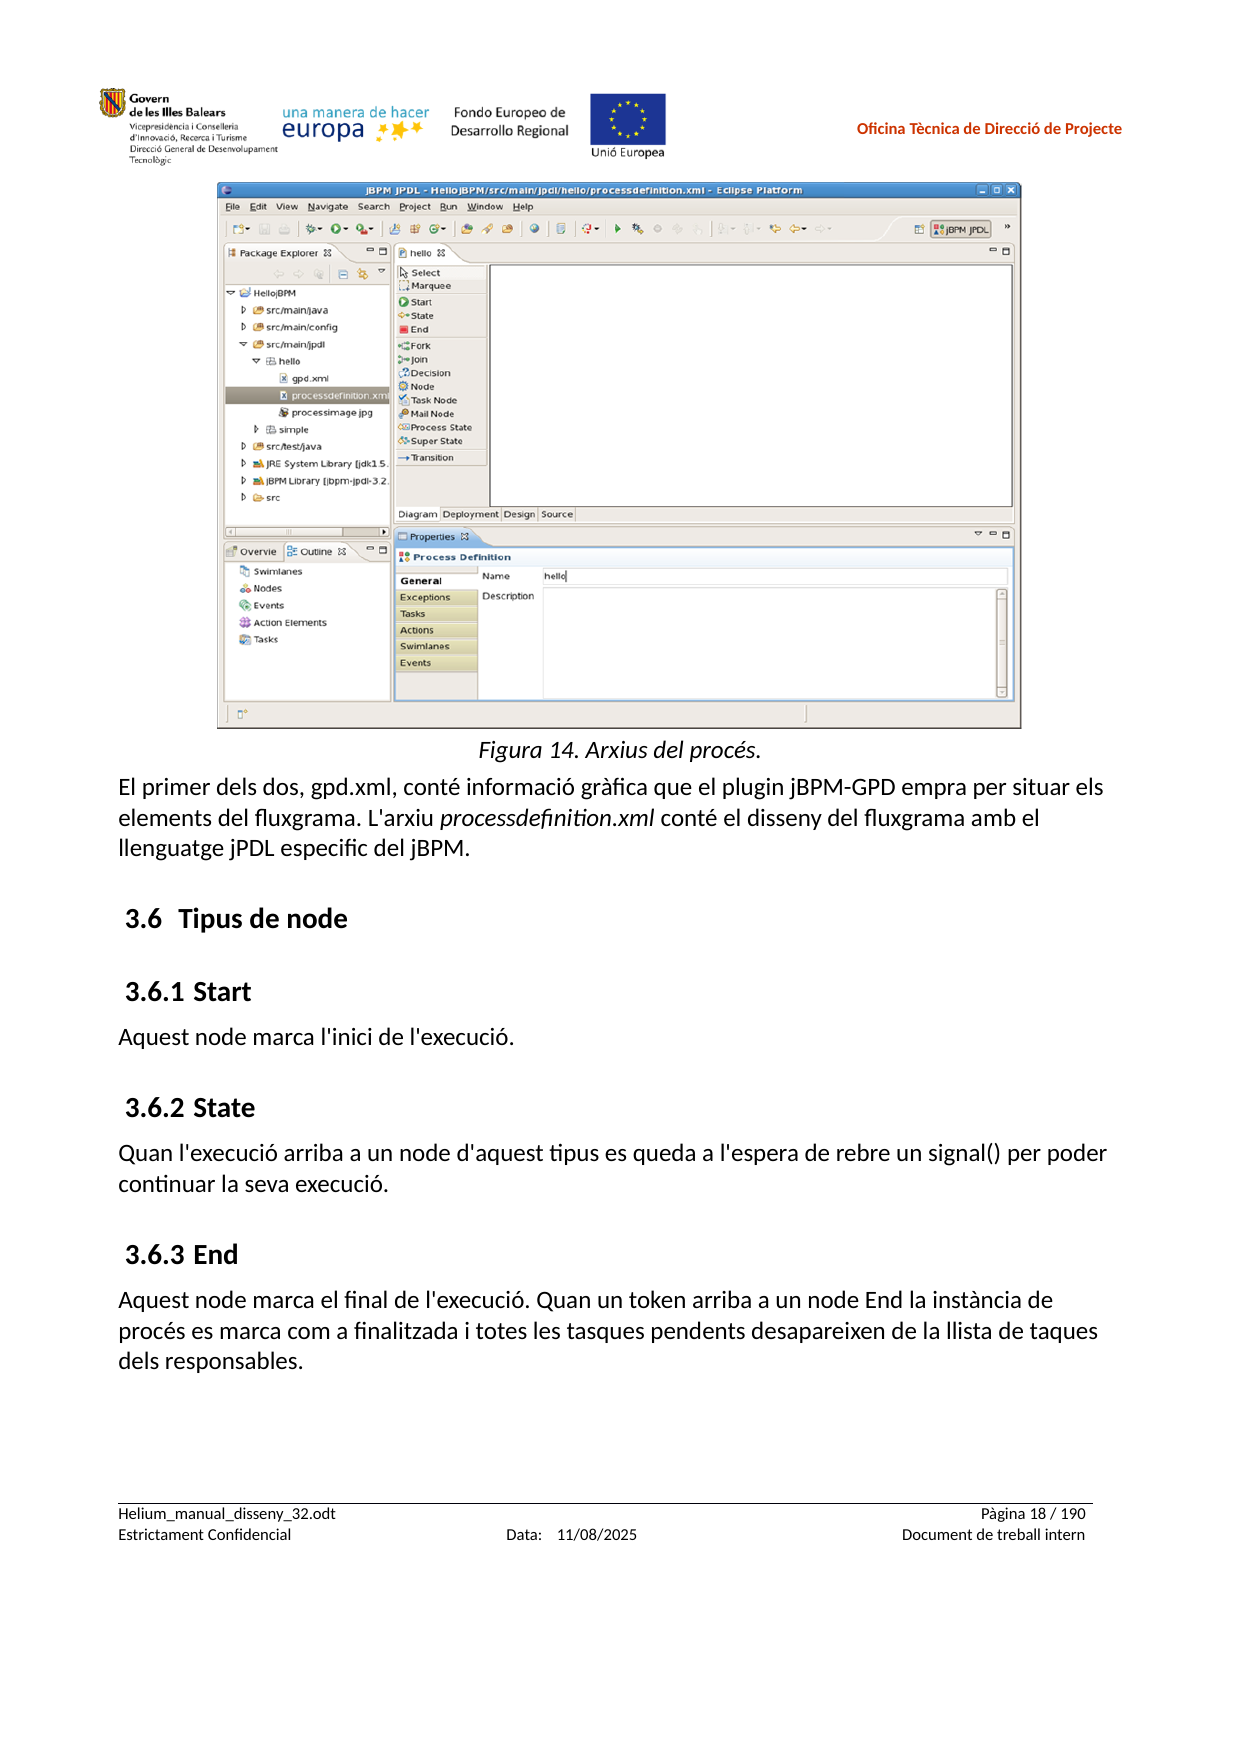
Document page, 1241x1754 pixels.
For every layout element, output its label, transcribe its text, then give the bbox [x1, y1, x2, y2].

text Quan l'execució arriba a un node d'aquest tipus es queda a l'espera de rebre un signal() per poder continuar la seva execució. [118, 1138, 1122, 1199]
text Aquest node marca el final de l'execució. Quan un token arriba a un node End la instància de procés es marca com a finalitzada i totes les tasques pendents desapareixen de la llista de taques dels responsables. [118, 1284, 1122, 1376]
picture [215, 180, 1025, 734]
subtitle State [118, 1089, 1122, 1125]
picture [99, 87, 668, 166]
subtitle Start [118, 973, 1122, 1009]
subtitle End [118, 1236, 1122, 1272]
text Figura 14. Arxius del procés. [175, 732, 1065, 764]
text El primer dels dos, gpd.xml, conté informació gràfica que el plugin jBPM-GPD empra per situar els elements del fluxgrama. L'arxiu processdefinition.xml conté el disseny del fluxgrama amb el llenguatge jPDL especific del jBPM. [118, 732, 1122, 863]
subtitle Tipus de node [118, 900, 1122, 936]
text Aquest node marca l'inici de l'execució. [118, 1021, 1122, 1052]
